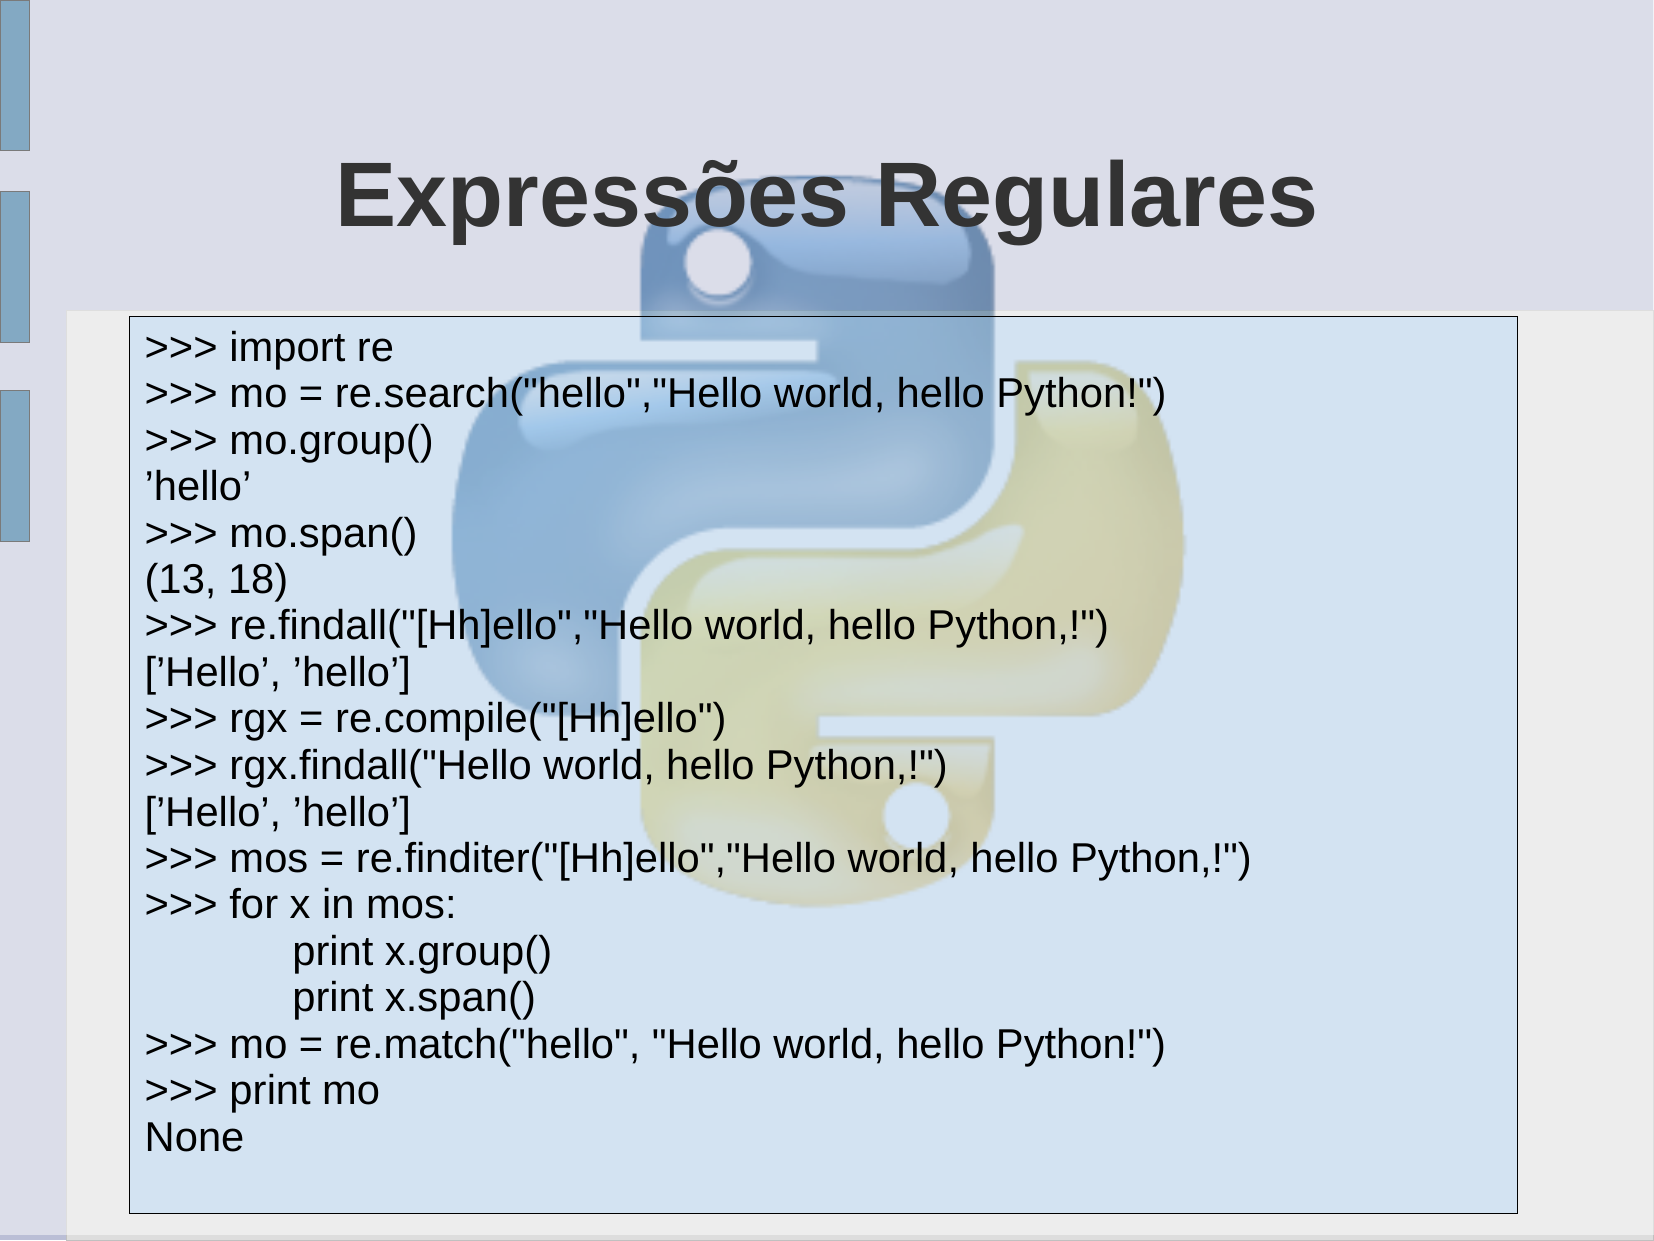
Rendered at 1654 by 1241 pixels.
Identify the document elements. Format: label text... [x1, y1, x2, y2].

title Expressões Regulares [121, 91, 1534, 299]
text_box >>> import re >>> mo = re.search("hello","Hello world, hello Python!") >>> mo.group() ’hello’ >>> mo.span() (13, 18) >>> re.findall("[Hh]ello","Hello world, hello Python,!") [’Hello’, ’hello’] >>> rgx = re.compile("[Hh]ello") >>> rgx.findall("Hello world, hello Python,!") [’Hello’, ’hello’] >>> mos = re.finditer("[Hh]ello","Hello world, hello Python,!") >>> for x in mos: print x.group() print x.span() >>> mo = re.match("hello", "Hello world, hello Python!") >>> print mo None [129, 316, 1518, 1214]
picture [0, 0, 1654, 1235]
